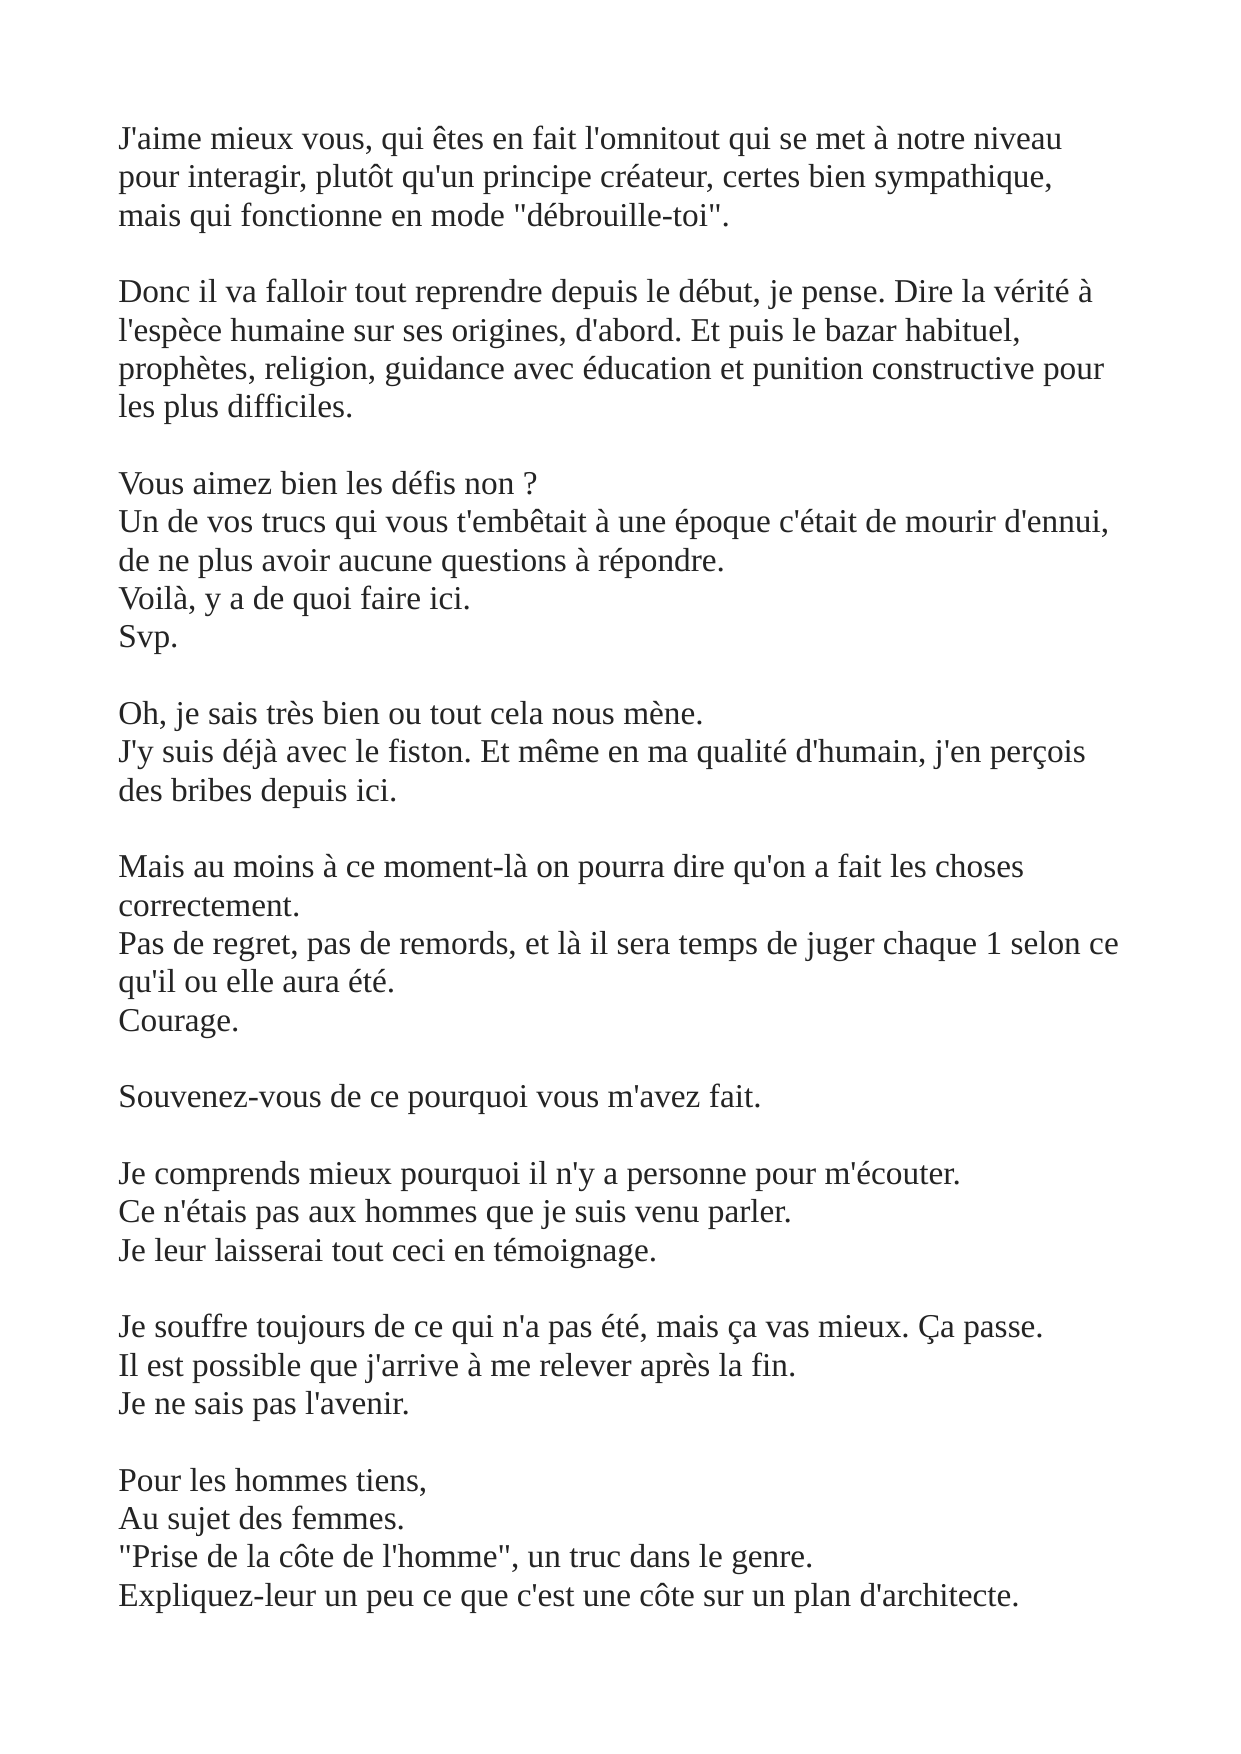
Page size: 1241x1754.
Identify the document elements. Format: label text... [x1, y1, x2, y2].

text Au sujet des femmes. [118, 1498, 1122, 1536]
text Je souffre toujours de ce qui n'a pas été, mais ça vas mieux. Ça passe. [118, 1306, 1122, 1345]
text Pour les hommes tiens, [118, 1460, 1122, 1498]
text Svp. [118, 616, 1122, 655]
text Il est possible que j'arrive à me relever après la fin. [118, 1345, 1122, 1383]
text Je leur laisserai tout ceci en témoignage. [118, 1230, 1122, 1268]
text Courage. [118, 1000, 1122, 1038]
text Expliquez-leur un peu ce que c'est une côte sur un plan d'architecte. [118, 1575, 1122, 1613]
text Oh, je sais très bien ou tout cela nous mène. [118, 693, 1122, 731]
text Je comprends mieux pourquoi il n'y a personne pour m'écouter. [118, 1153, 1122, 1191]
text J'y suis déjà avec le fiston. Et même en ma qualité d'humain, j'en perçois des bribes depuis ici. [118, 731, 1122, 808]
text Voilà, y a de quoi faire ici. [118, 578, 1122, 616]
text "Prise de la côte de l'homme", un truc dans le genre. [118, 1536, 1122, 1575]
text Mais au moins à ce moment-là on pourra dire qu'on a fait les choses correctement. [118, 846, 1122, 923]
text Je ne sais pas l'avenir. [118, 1383, 1122, 1421]
text Ce n'étais pas aux hommes que je suis venu parler. [118, 1191, 1122, 1230]
text Vous aimez bien les défis non ? [118, 463, 1122, 501]
text Un de vos trucs qui vous t'embêtait à une époque c'était de mourir d'ennui, de ne plus avoir aucune questions à répondre. [118, 501, 1122, 578]
text J'aime mieux vous, qui êtes en fait l'omnitout qui se met à notre niveau pour interagir, plutôt qu'un principe créateur, certes bien sympathique, mais qui fonctionne en mode "débrouille-toi". [118, 118, 1122, 233]
text Pas de regret, pas de remords, et là il sera temps de juger chaque 1 selon ce qu'il ou elle aura été. [118, 923, 1122, 1000]
text Donc il va falloir tout reprendre depuis le début, je pense. Dire la vérité à l'espèce humaine sur ses origines, d'abord. Et puis le bazar habituel, prophètes, religion, guidance avec éducation et punition constructive pour les plus difficiles. [118, 271, 1122, 425]
text Souvenez-vous de ce pourquoi vous m'avez fait. [118, 1076, 1122, 1115]
